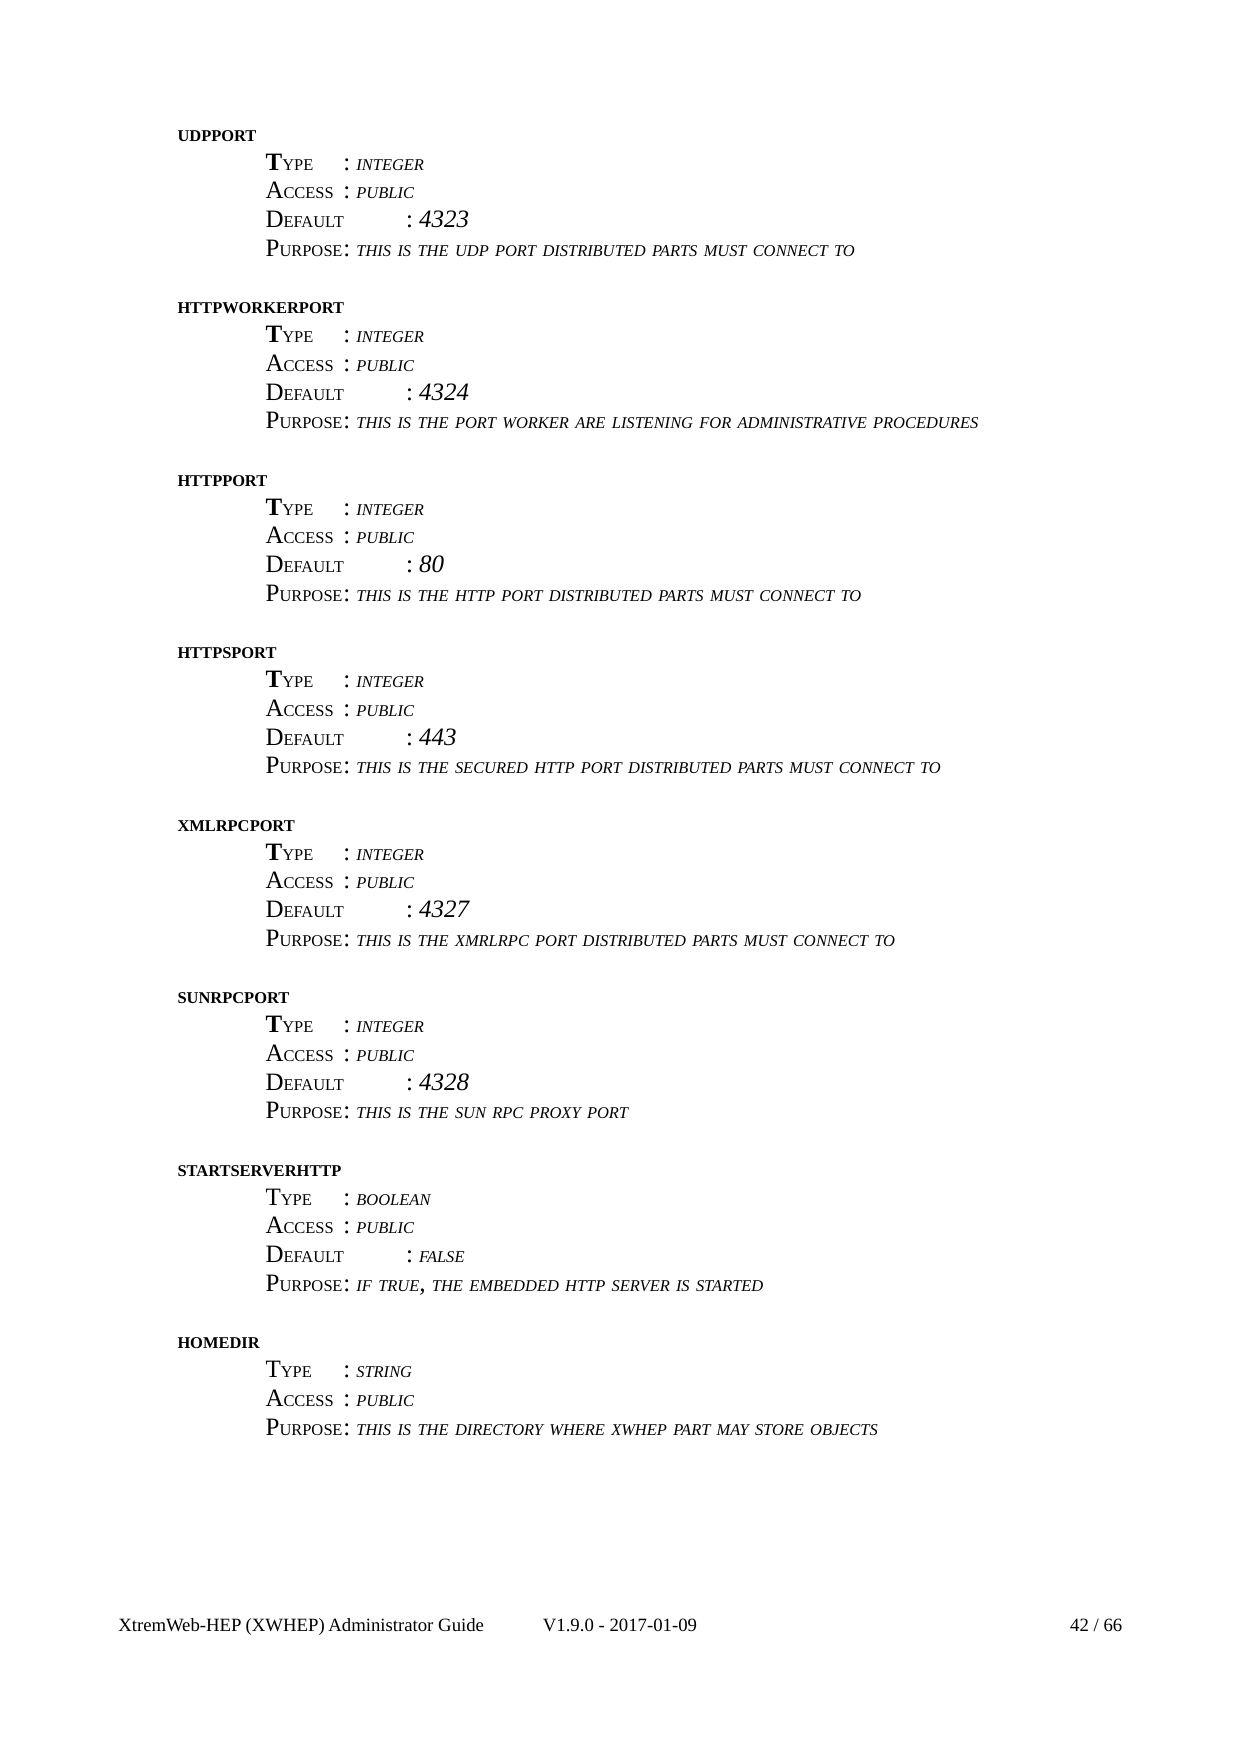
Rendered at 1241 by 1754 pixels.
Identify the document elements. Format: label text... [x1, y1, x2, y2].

text Access : public [265, 521, 1122, 549]
text Default : 80 [265, 549, 1122, 578]
text Type : integer [265, 147, 1122, 176]
text Access : public [265, 348, 1122, 377]
text Purpose : this is the http port distributed parts must connect to [265, 578, 1122, 607]
text Access : public [265, 866, 1122, 894]
text httpsport [177, 636, 1122, 664]
text Purpose : this is the xmrlrpc port distributed parts must connect to [265, 923, 1122, 952]
text Access : public [265, 1383, 1122, 1412]
text Default : false [265, 1239, 1122, 1268]
text Default : 4327 [265, 894, 1122, 923]
text Default : 4328 [265, 1067, 1122, 1096]
text Purpose : this is the sun rpc proxy port [265, 1096, 1122, 1124]
text Type : string [265, 1354, 1122, 1383]
text Purpose : this is the directory where xwhep part may store objects [265, 1412, 1122, 1441]
text Type : integer [265, 837, 1122, 866]
text Type : integer [265, 492, 1122, 521]
text Type : integer [265, 664, 1122, 693]
text Purpose : if true, the embedded http server is started [265, 1268, 1122, 1297]
text httpport [177, 463, 1122, 492]
text Type : boolean [265, 1182, 1122, 1211]
text Access : public [265, 1211, 1122, 1239]
text Purpose : this is the port worker are listening for administrative procedures [265, 406, 1122, 434]
text startserverhttp [177, 1153, 1122, 1182]
text sunrpcport [177, 981, 1122, 1009]
text Type : integer [265, 319, 1122, 348]
text homedir [177, 1326, 1122, 1354]
text Default : 443 [265, 722, 1122, 751]
text Access : public [265, 176, 1122, 204]
text Access : public [265, 1038, 1122, 1067]
text xmlrpcport [177, 808, 1122, 837]
text udpport [177, 118, 1122, 147]
text Access : public [265, 693, 1122, 722]
text Purpose : this is the secured http port distributed parts must connect to [265, 751, 1122, 779]
text Default : 4323 [265, 204, 1122, 233]
text Type : integer [265, 1009, 1122, 1038]
text Default : 4324 [265, 377, 1122, 406]
text Purpose : this is the udp port distributed parts must connect to [265, 233, 1122, 262]
text httpworkerport [177, 291, 1122, 319]
